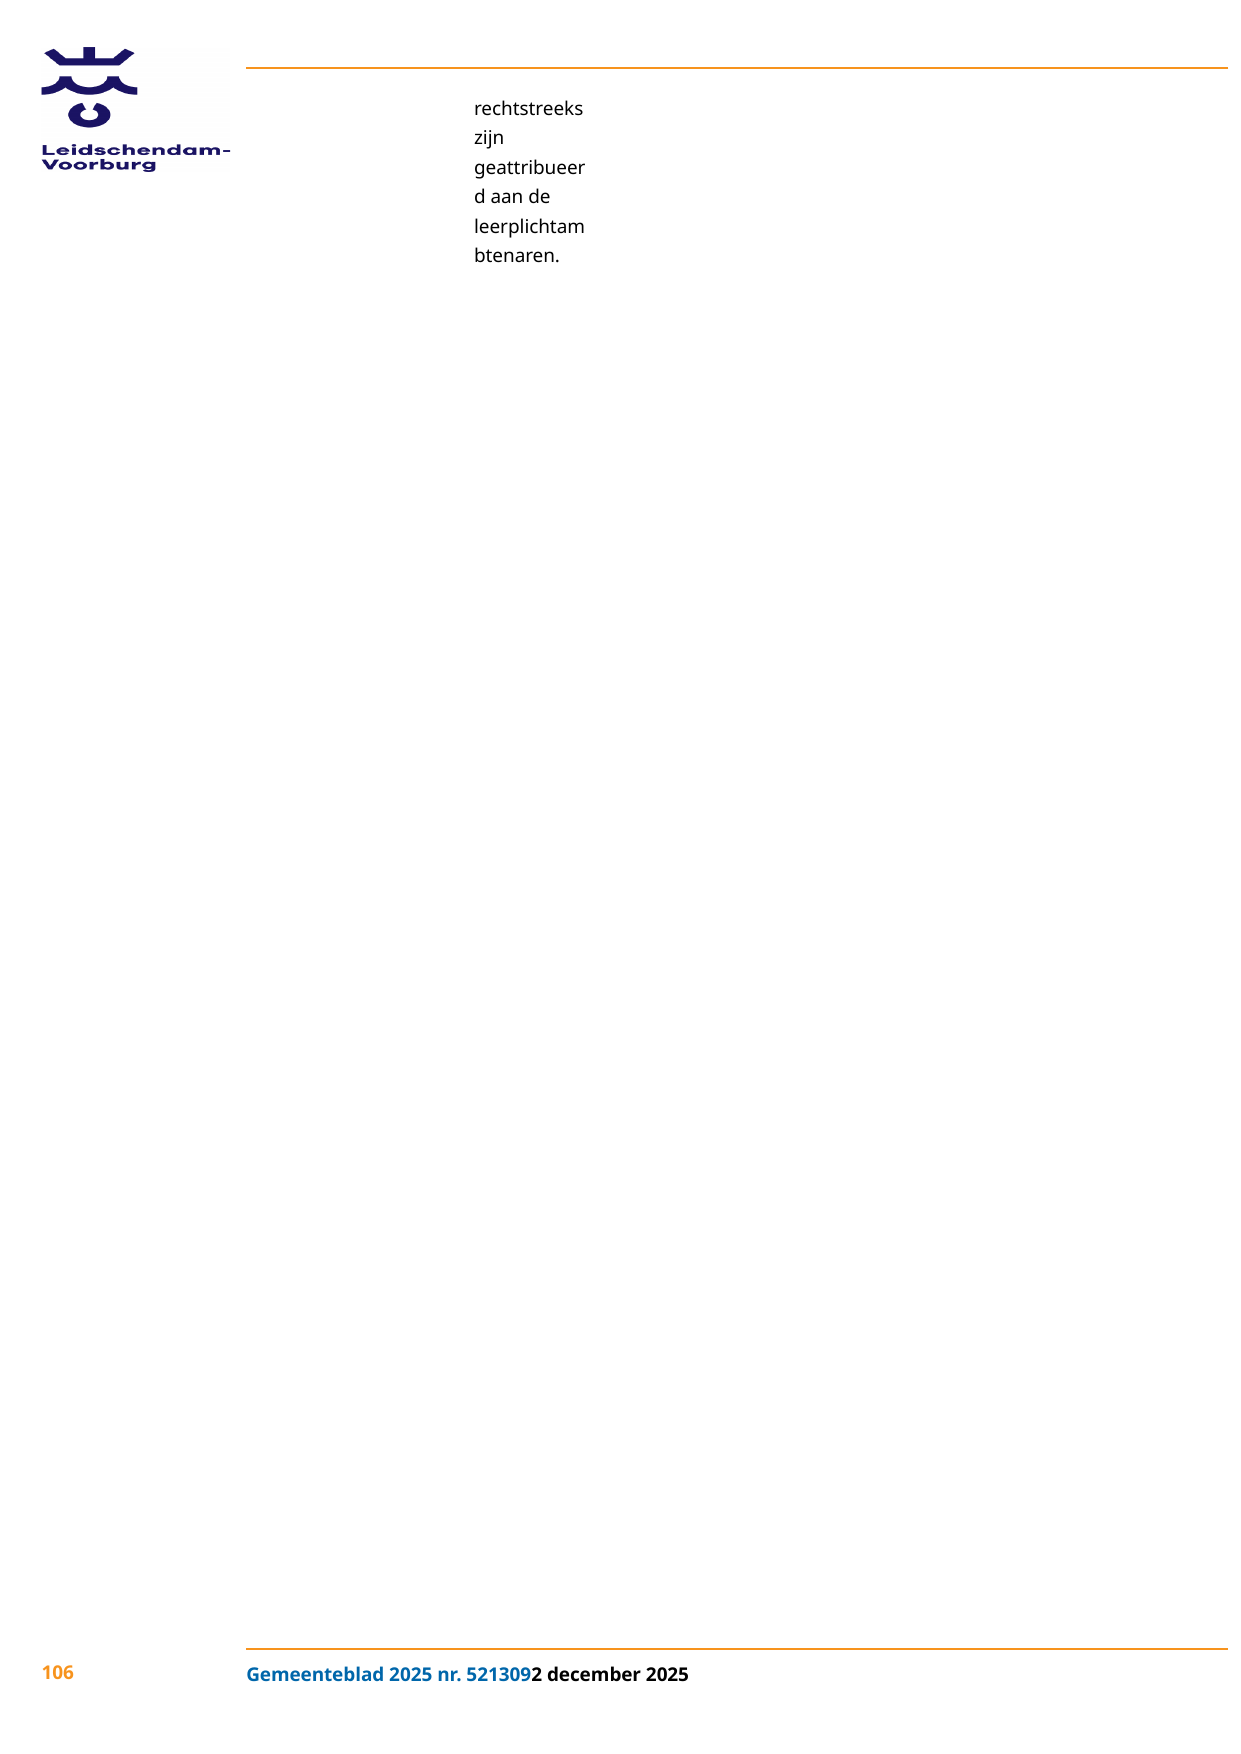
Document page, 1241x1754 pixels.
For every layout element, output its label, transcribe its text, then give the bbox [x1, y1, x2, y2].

table_cell rechtstreeks zijn geattribueerd aan de leerplichtambtenaren. [474, 95, 587, 268]
table_cell [248, 95, 474, 268]
table_cell [587, 95, 813, 268]
table_cell [813, 95, 926, 268]
table_cell [1039, 95, 1152, 268]
picture [41, 47, 231, 172]
table_cell [926, 95, 1038, 268]
